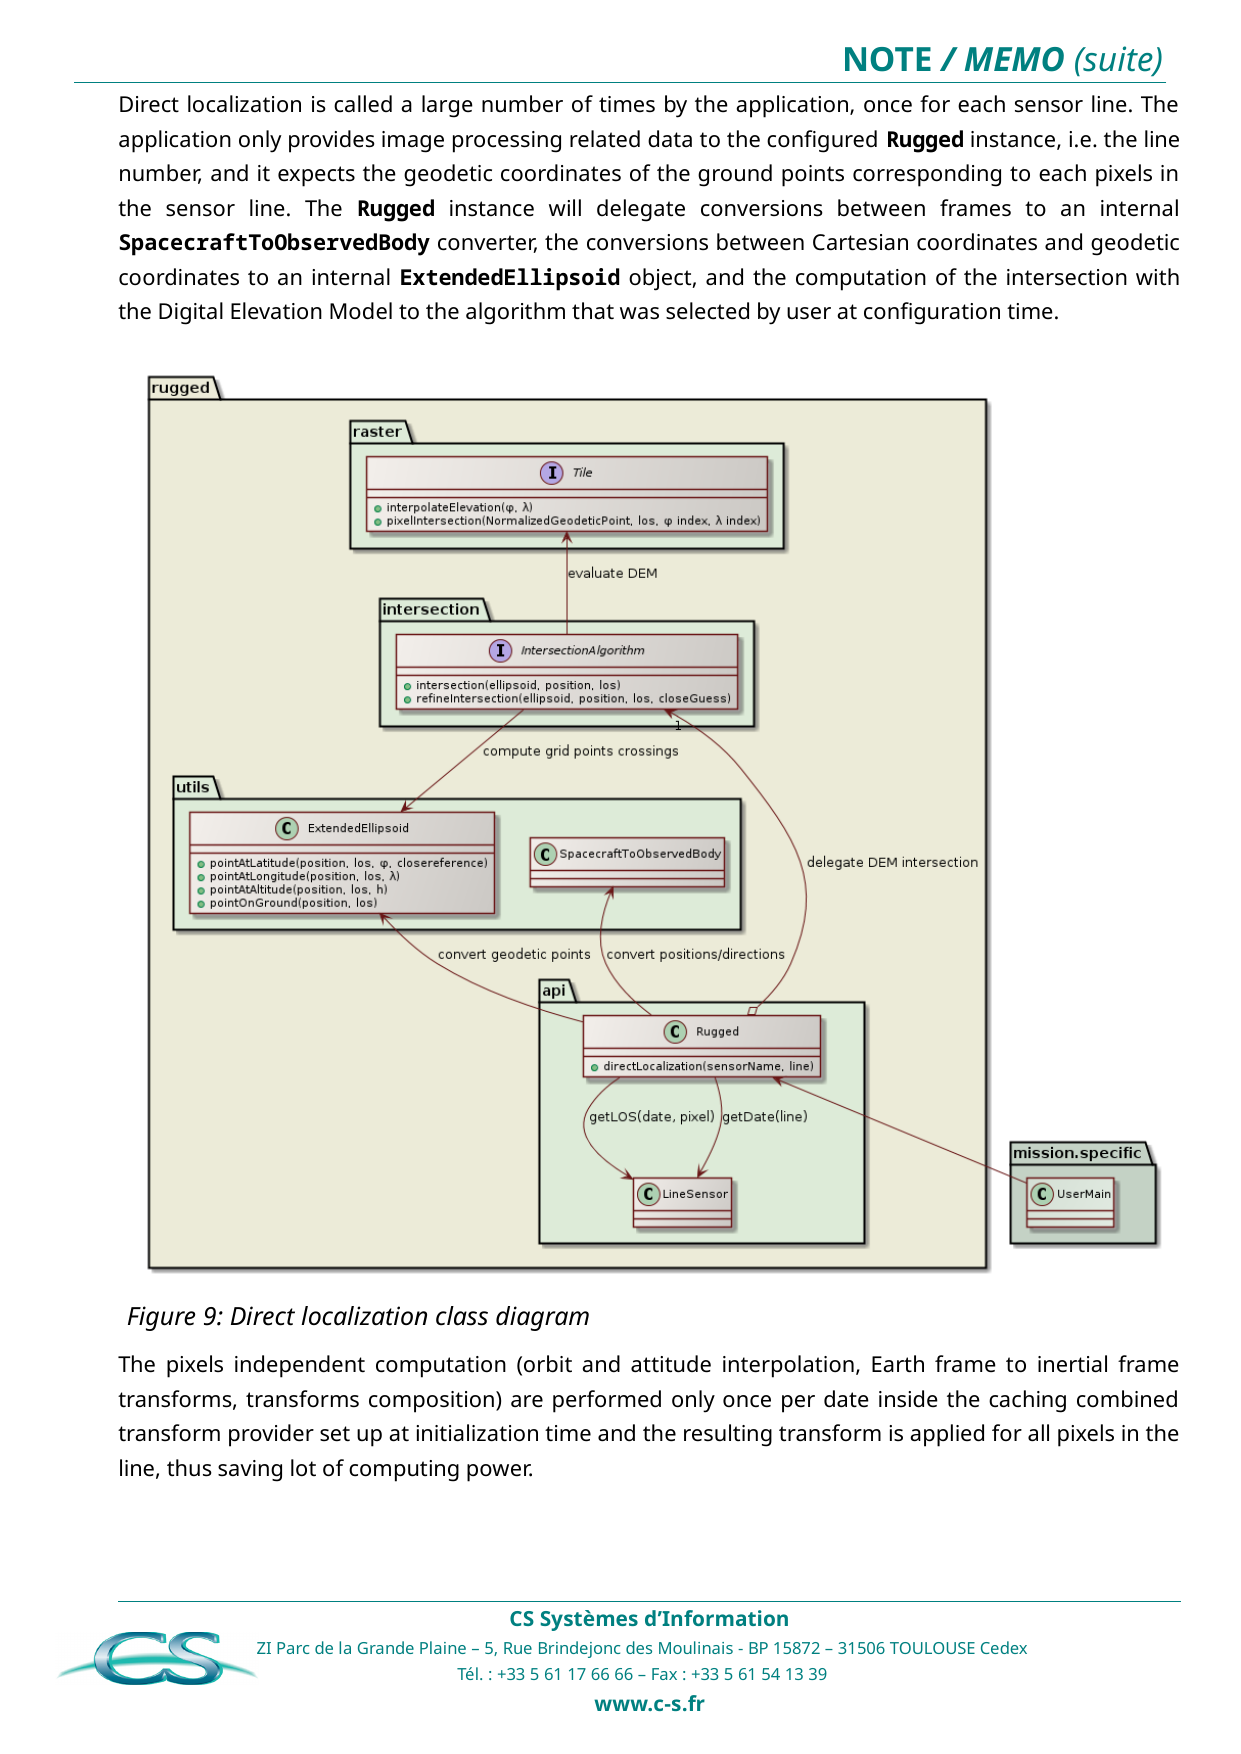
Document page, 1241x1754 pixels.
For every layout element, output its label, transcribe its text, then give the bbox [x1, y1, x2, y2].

picture [126, 352, 1190, 1294]
text Direct localization is called a large number of times by the application, once for each sensor line. The application only provides image processing related data to the configured Rugged instance, i.e. the line number, and it expects the geodetic coordinates of the ground points corresponding to each pixels in the sensor line. The Rugged instance will delegate conversions between frames to an internal SpacecraftToObservedBody converter, the conversions between Cartesian coordinates and geodetic coordinates to an internal ExtendedEllipsoid object, and the computation of the intersection with the Digital Elevation Model to the algorithm that was selected by user at configuration time. [118, 89, 1181, 326]
text Figure 9: Direct localization class diagram [127, 1294, 1189, 1333]
picture [55, 1632, 259, 1685]
text The pixels independent computation (orbit and attitude interpolation, Earth frame to inertial frame transforms, transforms composition) are performed only once per date inside the caching combined transform provider set up at initialization time and the resulting transform is applied for all pixels in the line, thus saving lot of computing power. [118, 337, 1189, 1483]
